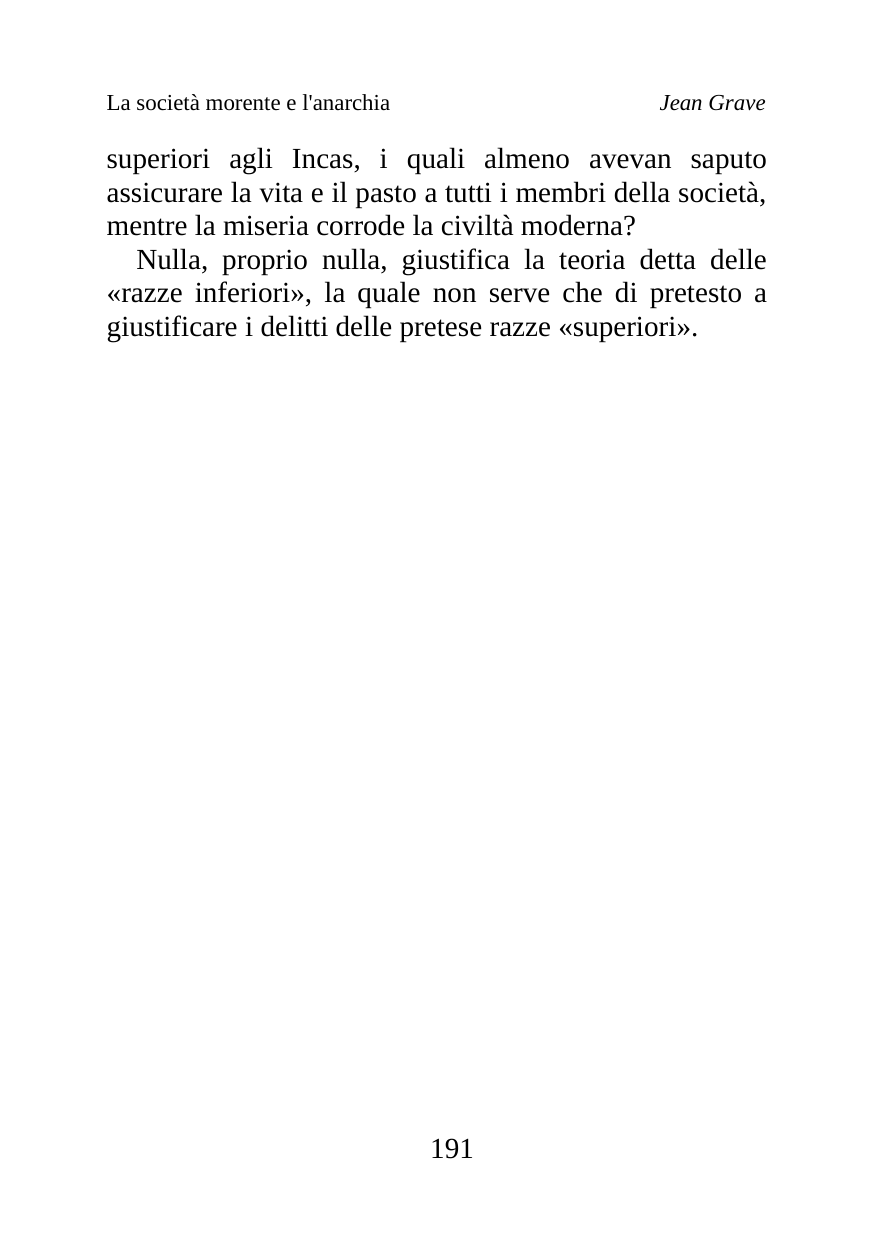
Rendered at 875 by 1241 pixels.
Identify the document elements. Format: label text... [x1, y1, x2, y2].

text superiori agli Incas, i quali almeno avevan saputo assicurare la vita e il pasto a tutti i membri della società, mentre la miseria corrode la civiltà moderna? [106, 141, 768, 242]
text Nulla, proprio nulla, giustifica la teoria detta delle «razze inferiori», la quale non serve che di pretesto a giustificare i delitti delle pretese razze «superiori». [106, 242, 768, 343]
